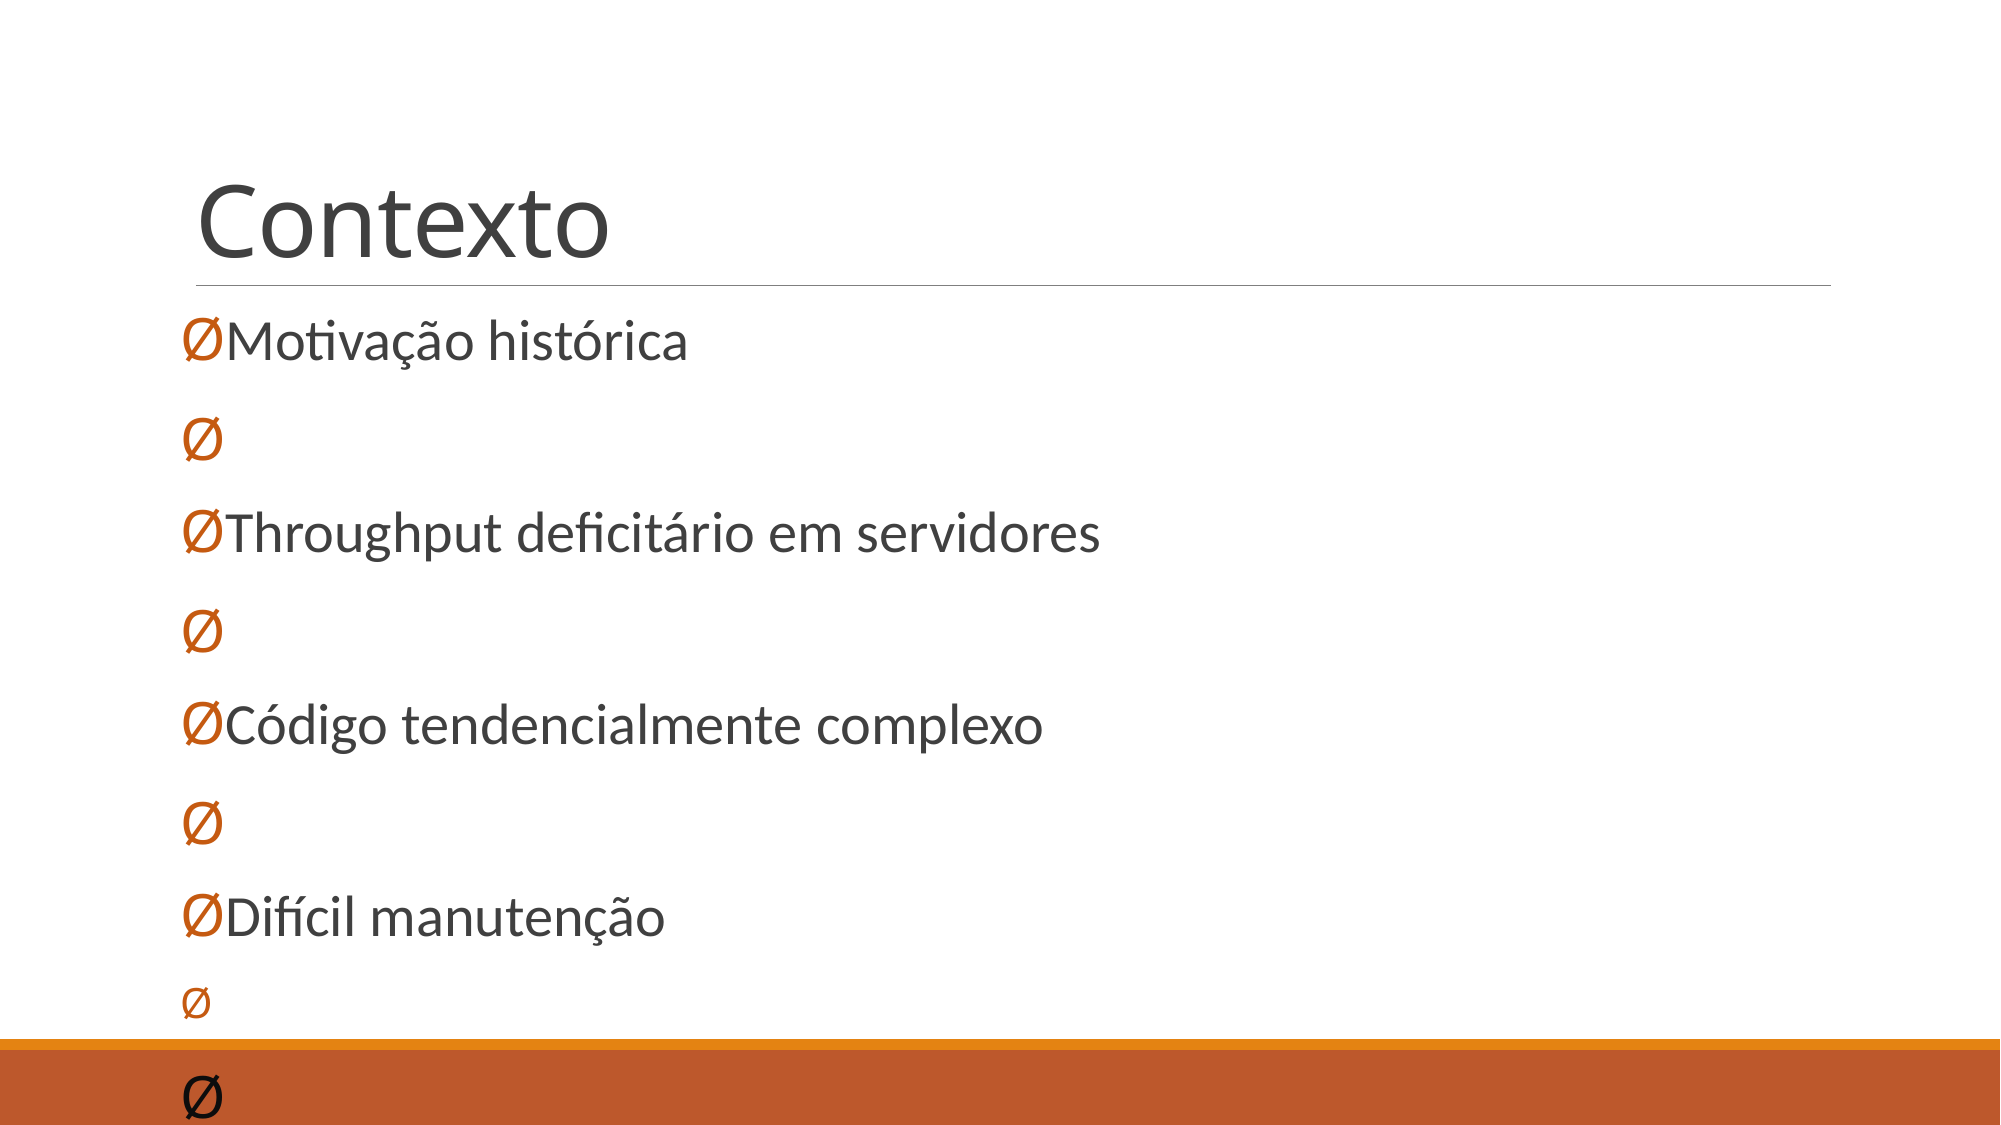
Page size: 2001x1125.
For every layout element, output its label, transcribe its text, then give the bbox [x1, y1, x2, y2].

list Motivação histórica Throughput deficitário em servidores Código tendencialmente complexo Difícil manutenção [180, 302, 1831, 1041]
title Contexto [180, 47, 1831, 286]
